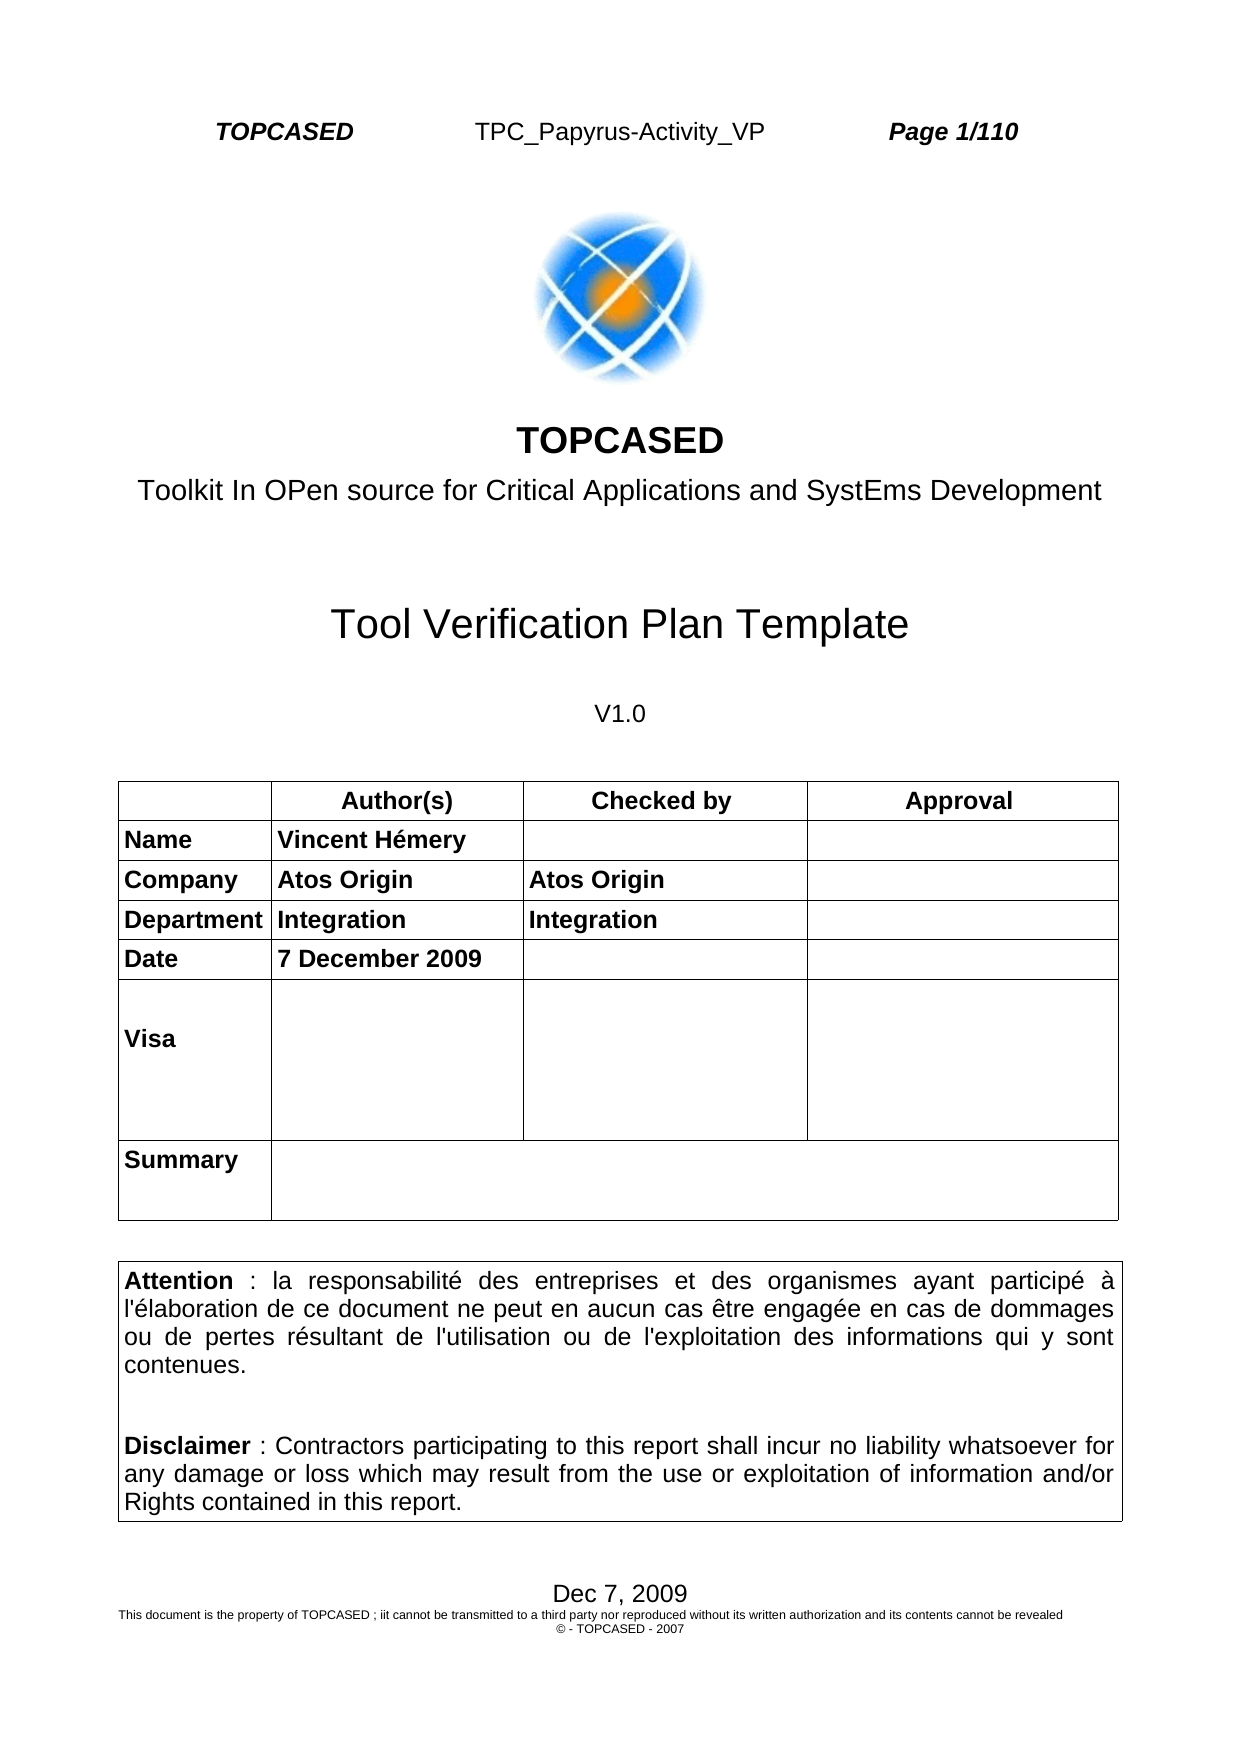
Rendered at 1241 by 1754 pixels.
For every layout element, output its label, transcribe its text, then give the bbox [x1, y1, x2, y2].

table_cell [808, 940, 1118, 979]
table_cell [808, 980, 1118, 1140]
table_cell Atos Origin [524, 861, 807, 900]
subtitle Toolkit In OPen source for Critical Applications and SystEms Development [118, 474, 1122, 507]
table_cell Summary [119, 1141, 271, 1220]
text TOPCASED [118, 419, 1122, 461]
table_header [119, 782, 271, 820]
table_cell [808, 861, 1118, 900]
table_cell Visa [119, 980, 271, 1140]
table_cell 7 December 2009 [272, 940, 523, 979]
table_header Author(s) [272, 782, 523, 820]
table_cell [272, 1141, 1118, 1220]
table_cell [524, 980, 807, 1140]
table_cell Name [119, 821, 271, 860]
table_cell [272, 980, 523, 1140]
table_cell Vincent Hémery [272, 821, 523, 860]
table_header Checked by [524, 782, 807, 820]
subtitle Tool Verification Plan Template [118, 600, 1122, 647]
text V1.0 [118, 700, 1122, 728]
table_cell Atos Origin [272, 861, 523, 900]
picture [526, 203, 714, 392]
table_cell Date [119, 940, 271, 979]
table_cell [524, 940, 807, 979]
table_header Approval [808, 782, 1118, 820]
table_cell [808, 901, 1118, 939]
table_cell [808, 821, 1118, 860]
table_cell [524, 821, 807, 860]
table_header Attention : la responsabilité des entreprises et des organismes ayant participé à l'élaboration de ce document ne peut en aucun cas être engagée en cas de dommages ou de pertes résultant de l'utilisation ou de l'exploitation des informations qui y sont contenues. Disclaimer : Contractors participating to this report shall incur no liability whatsoever for any damage or loss which may result from the use or exploitation of information and/or Rights contained in this report. [119, 1262, 1122, 1521]
table_cell Department [119, 901, 271, 939]
table_cell Integration [272, 901, 523, 939]
table_cell Company [119, 861, 271, 900]
table_cell Integration [524, 901, 807, 939]
